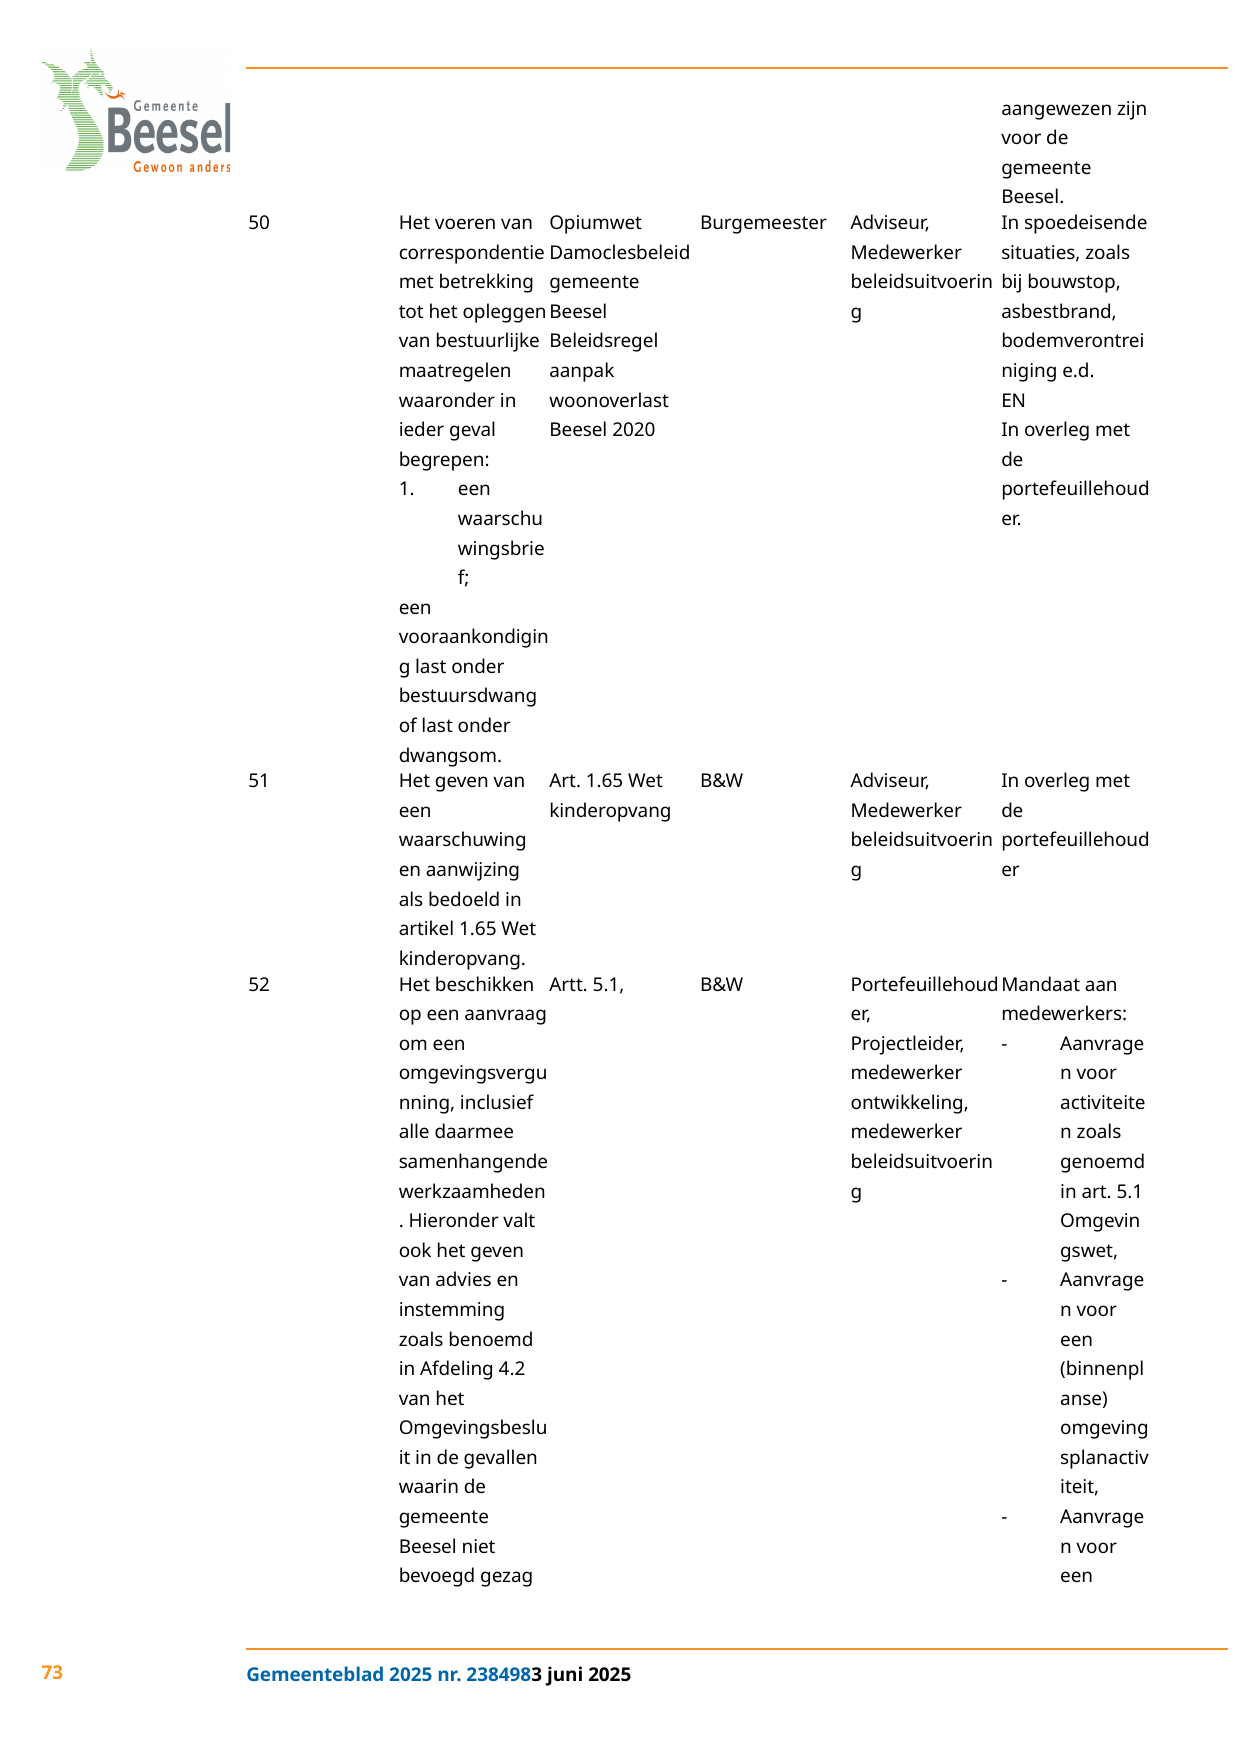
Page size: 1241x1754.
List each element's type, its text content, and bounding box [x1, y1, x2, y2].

table_cell [248, 95, 398, 209]
table_cell Adviseur, Medewerker beleidsuitvoering [850, 209, 1001, 767]
table_cell aangewezen zijn voor de gemeente Beesel. [1001, 95, 1152, 209]
table_cell Artt. 5.1, [549, 971, 700, 1588]
table_cell Mandaat aan medewerkers: Aanvragen voor activiteiten zoals genoemd in art. 5.1 Omgevingswet, Aanvragen voor een (binnenplanse) omgevingsplanactiviteit, Aanvragen voor een [1001, 971, 1152, 1588]
table_cell B&W [700, 971, 850, 1588]
table_cell Adviseur, Medewerker beleidsuitvoering [850, 768, 1001, 971]
table_cell [549, 95, 700, 209]
table_cell 51 [248, 768, 398, 971]
table_cell Portefeuillehouder, Projectleider, medewerker ontwikkeling, medewerker beleidsuitvoering [850, 971, 1001, 1588]
table_cell Het beschikken op een aanvraag om een omgevingsvergunning, inclusief alle daarmee samenhangende werkzaamheden. Hieronder valt ook het geven van advies en instemming zoals benoemd in Afdeling 4.2 van het Omgevingsbesluit in de gevallen waarin de gemeente Beesel niet bevoegd gezag [399, 971, 549, 1588]
table_cell [399, 95, 549, 209]
table_cell B&W [700, 768, 850, 971]
table_cell 50 [248, 209, 398, 767]
picture [41, 47, 231, 172]
table_cell In overleg met de portefeuillehouder [1001, 768, 1152, 971]
table_cell Burgemeester [700, 209, 850, 767]
table_cell 52 [248, 971, 398, 1588]
table_cell Art. 1.65 Wet kinderopvang [549, 768, 700, 971]
table_cell [850, 95, 1001, 209]
table_cell Het voeren van correspondentie met betrekking tot het opleggen van bestuurlijke maatregelen waaronder in ieder geval begrepen: een waarschuwingsbrief; een vooraankondiging last onder bestuursdwang of last onder dwangsom. [399, 209, 549, 767]
table_cell In spoedeisende situaties, zoals bij bouwstop, asbestbrand, bodemverontreiniging e.d. EN In overleg met de portefeuillehouder. [1001, 209, 1152, 767]
table_cell [700, 95, 850, 209]
table_cell Het geven van een waarschuwing en aanwijzing als bedoeld in artikel 1.65 Wet kinderopvang. [399, 768, 549, 971]
table_cell Opiumwet Damoclesbeleid gemeente Beesel Beleidsregel aanpak woonoverlast Beesel 2020 [549, 209, 700, 767]
